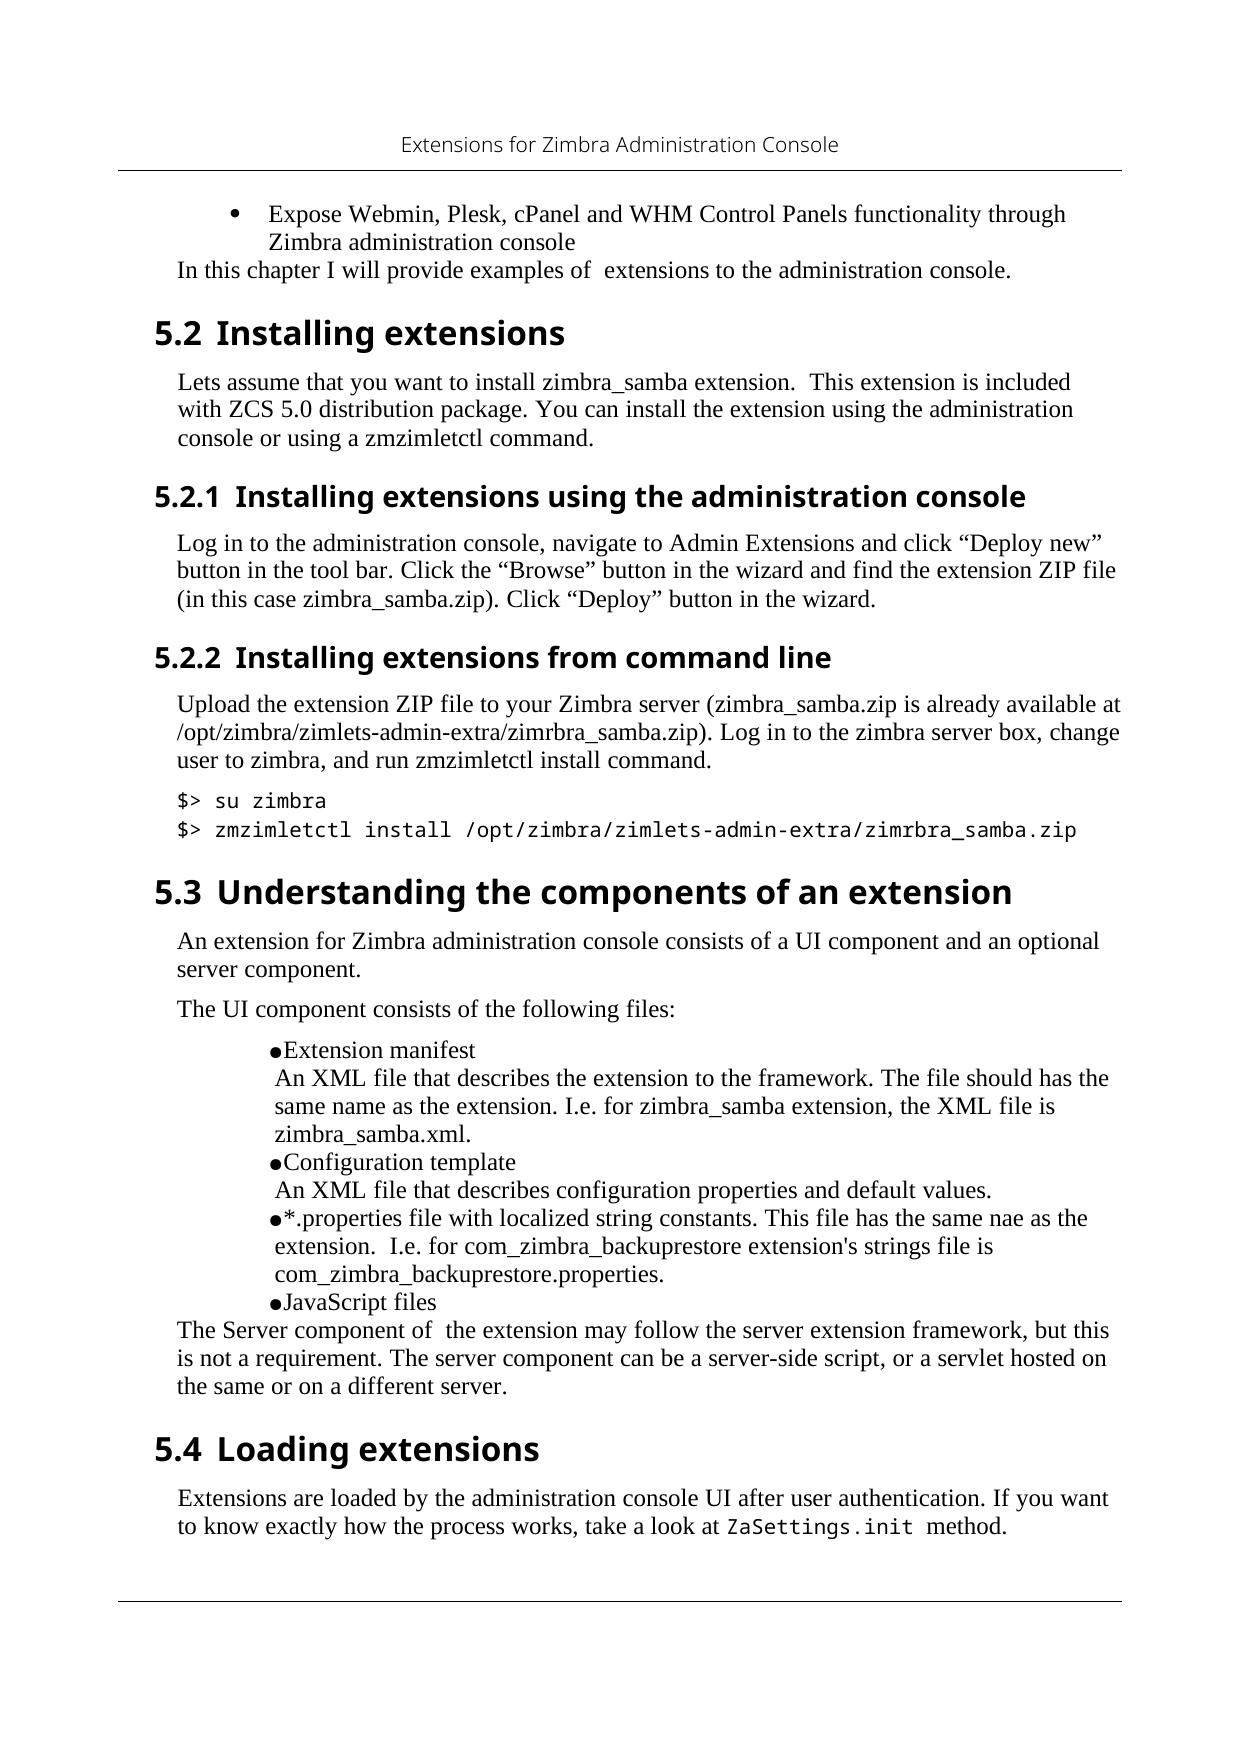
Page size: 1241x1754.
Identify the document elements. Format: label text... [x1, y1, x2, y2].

text Lets assume that you want to install zimbra_samba extension. This extension is included with ZCS 5.0 distribution package. You can install the extension using the administration console or using a zmzimletctl command. [177, 367, 1122, 451]
list An XML file that describes the extension to the framework. The file should has the same name as the extension. I.e. for zimbra_samba extension, the XML file is zimbra_samba.xml. [268, 1064, 1122, 1148]
text $> su zimbra [177, 786, 1122, 814]
text Upload the extension ZIP file to your Zimbra server (zimbra_samba.zip is already available at /opt/zimbra/zimlets-admin-extra/zimrbra_samba.zip). Log in to the zimbra server box, change user to zimbra, and run zmzimletctl install command. [177, 689, 1122, 773]
subtitle Installing extensions using the administration console [154, 476, 1122, 516]
list JavaScript files [268, 1288, 1122, 1316]
text In this chapter I will provide examples of extensions to the administration console. [177, 256, 1122, 284]
list Expose Webmin, Plesk, cPanel and WHM Control Panels functionality through Zimbra administration console [231, 200, 1122, 256]
subtitle Loading extensions [154, 1425, 1122, 1471]
list *.properties file with localized string constants. This file has the same nae as the extension. I.e. for com_zimbra_backuprestore extension's strings file is com_zimbra_backuprestore.properties. [268, 1204, 1122, 1288]
list Configuration template [268, 1148, 1122, 1176]
text $> zmzimletctl install /opt/zimbra/zimlets-admin-extra/zimrbra_samba.zip [177, 814, 1122, 843]
text The Server component of the extension may follow the server extension framework, but this is not a requirement. The server component can be a server-side script, or a servlet hosted on the same or on a different server. [177, 1316, 1122, 1400]
text Extensions are loaded by the administration console UI after user authentication. If you want to know exactly how the process works, take a look at ZaSettings.init method. [177, 1483, 1122, 1540]
subtitle Installing extensions from command line [154, 637, 1122, 677]
subtitle Installing extensions [154, 309, 1122, 355]
text The UI component consists of the following files: [177, 995, 1122, 1023]
text An extension for Zimbra administration console consists of a UI component and an optional server component. [177, 927, 1122, 983]
text Log in to the administration console, navigate to Admin Extensions and click “Deploy new” button in the tool bar. Click the “Browse” button in the wizard and find the extension ZIP file (in this case zimbra_samba.zip). Click “Deploy” button in the wizard. [177, 528, 1122, 612]
subtitle Understanding the components of an extension [154, 868, 1122, 914]
list Extension manifest [268, 1036, 1122, 1064]
list An XML file that describes configuration properties and default values. [268, 1176, 1122, 1204]
